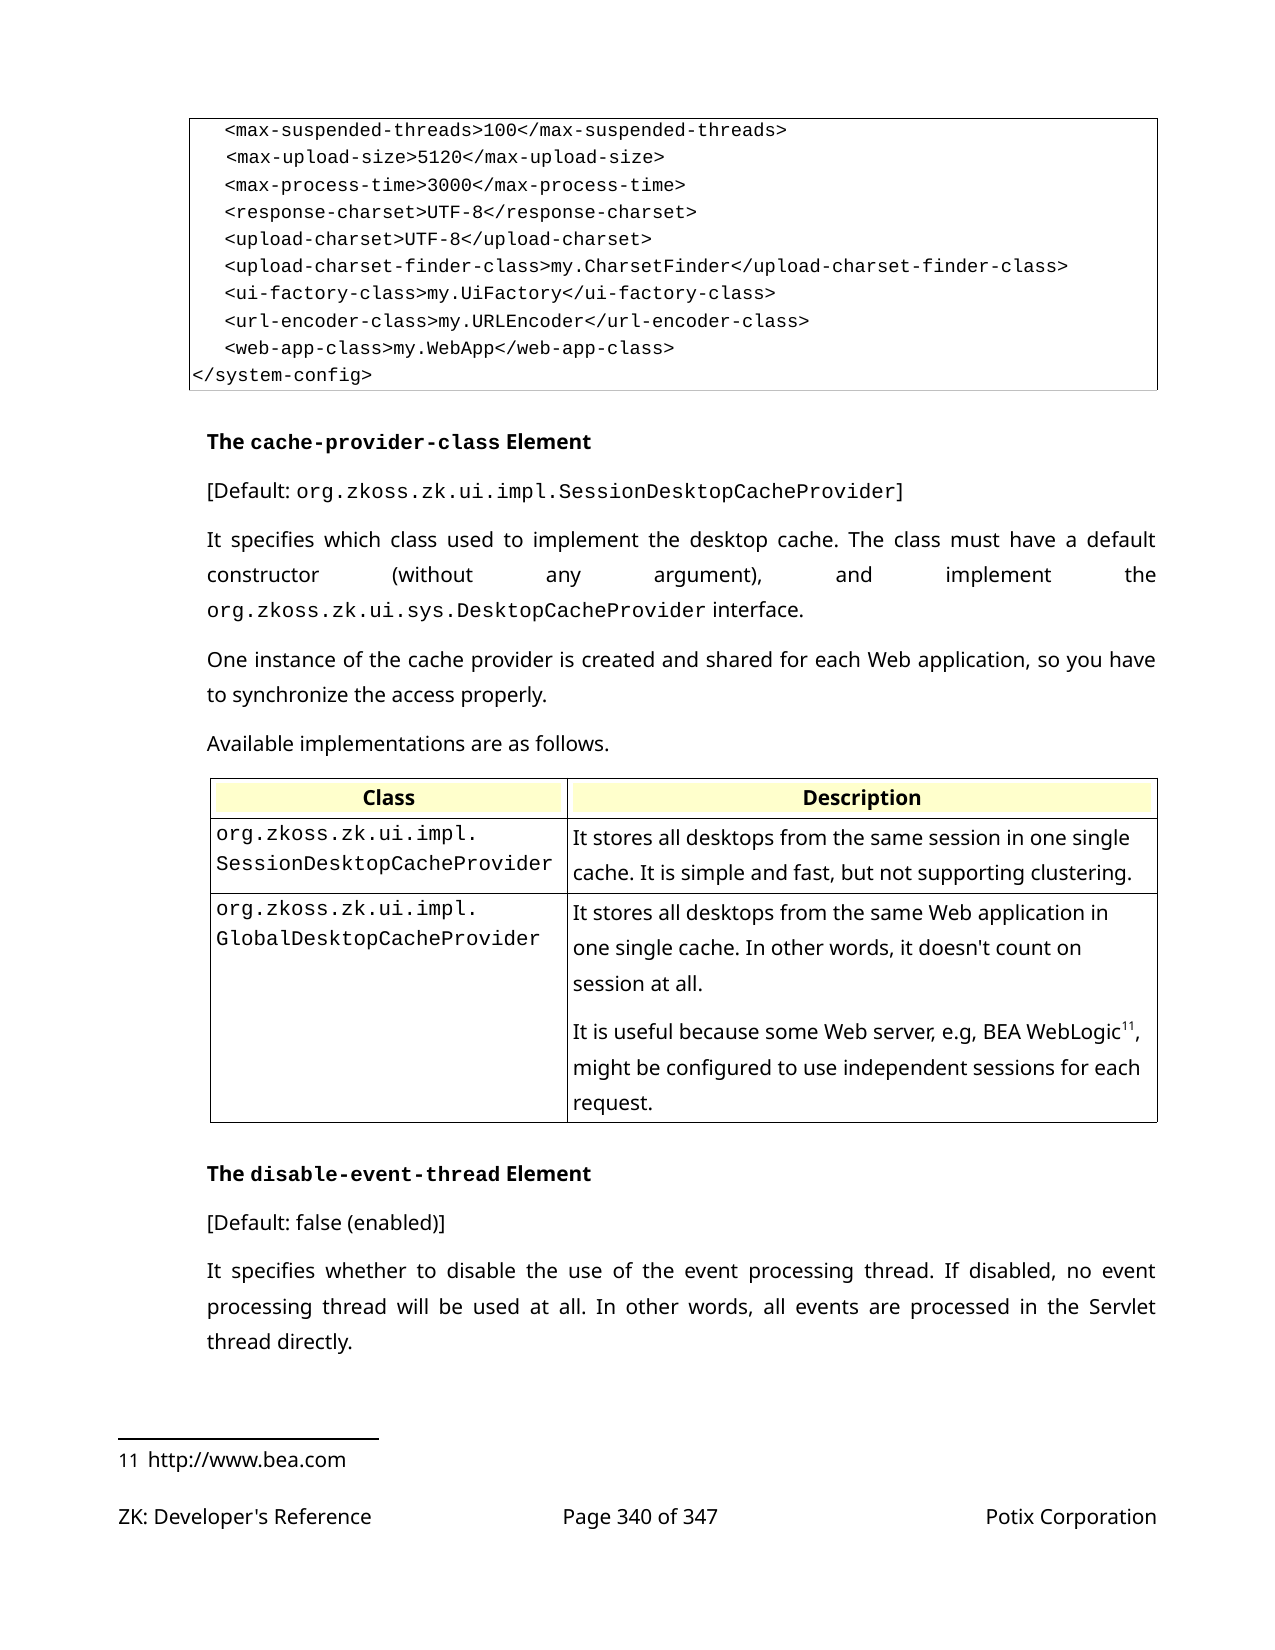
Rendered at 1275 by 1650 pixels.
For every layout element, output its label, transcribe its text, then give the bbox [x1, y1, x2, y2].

text It specifies which class used to implement the desktop cache. The class must have a default constructor (without any argument), and implement the org.zkoss.zk.ui.sys.DesktopCacheProvider interface. [207, 525, 1157, 624]
text <response-charset>UTF-8</response-charset> [190, 200, 1157, 224]
table_cell It stores all desktops from the same Web application in one single cache. In other words, it doesn't count on session at all. It is useful because some Web server, e.g, BEA WebLogic, might be configured to use independent sessions for each request. [568, 894, 1157, 1122]
table_cell org.zkoss.zk.ui.impl. GlobalDesktopCacheProvider [211, 894, 567, 1122]
table_header Description [568, 779, 1157, 817]
table_cell org.zkoss.zk.ui.impl. SessionDesktopCacheProvider [211, 819, 567, 892]
text <max-upload-size>5120</max-upload-size> [190, 145, 1157, 169]
text <max-suspended-threads>100</max-suspended-threads> [190, 119, 1157, 142]
subtitle The disable-event-thread Element [207, 1159, 1157, 1187]
text One instance of the cache provider is created and shared for each Web application, so you have to synchronize the access properly. [207, 645, 1157, 708]
text It specifies whether to disable the use of the event processing thread. If disabled, no event processing thread will be used at all. In other words, all events are processed in the Servlet thread directly. [207, 1257, 1157, 1355]
subtitle The cache-provider-class Element [207, 427, 1157, 455]
text <ui-factory-class>my.UiFactory</ui-factory-class> [190, 281, 1157, 306]
table_header Class [211, 779, 567, 817]
text <upload-charset>UTF-8</upload-charset> [190, 227, 1157, 251]
text <url-encoder-class>my.URLEncoder</url-encoder-class> [190, 308, 1157, 333]
text <upload-charset-finder-class>my.CharsetFinder</upload-charset-finder-class> [190, 254, 1157, 278]
table_cell It stores all desktops from the same session in one single cache. It is simple and fast, but not supporting clustering. [568, 819, 1157, 892]
text Available implementations are as follows. [207, 729, 1157, 757]
text <web-app-class>my.WebApp</web-app-class> [190, 336, 1157, 360]
text [Default: false (enabled)] [207, 1208, 1157, 1236]
text [Default: org.zkoss.zk.ui.impl.SessionDesktopCacheProvider] [207, 476, 1157, 504]
text </system-config> [190, 363, 1157, 390]
text <max-process-time>3000</max-process-time> [190, 172, 1157, 197]
